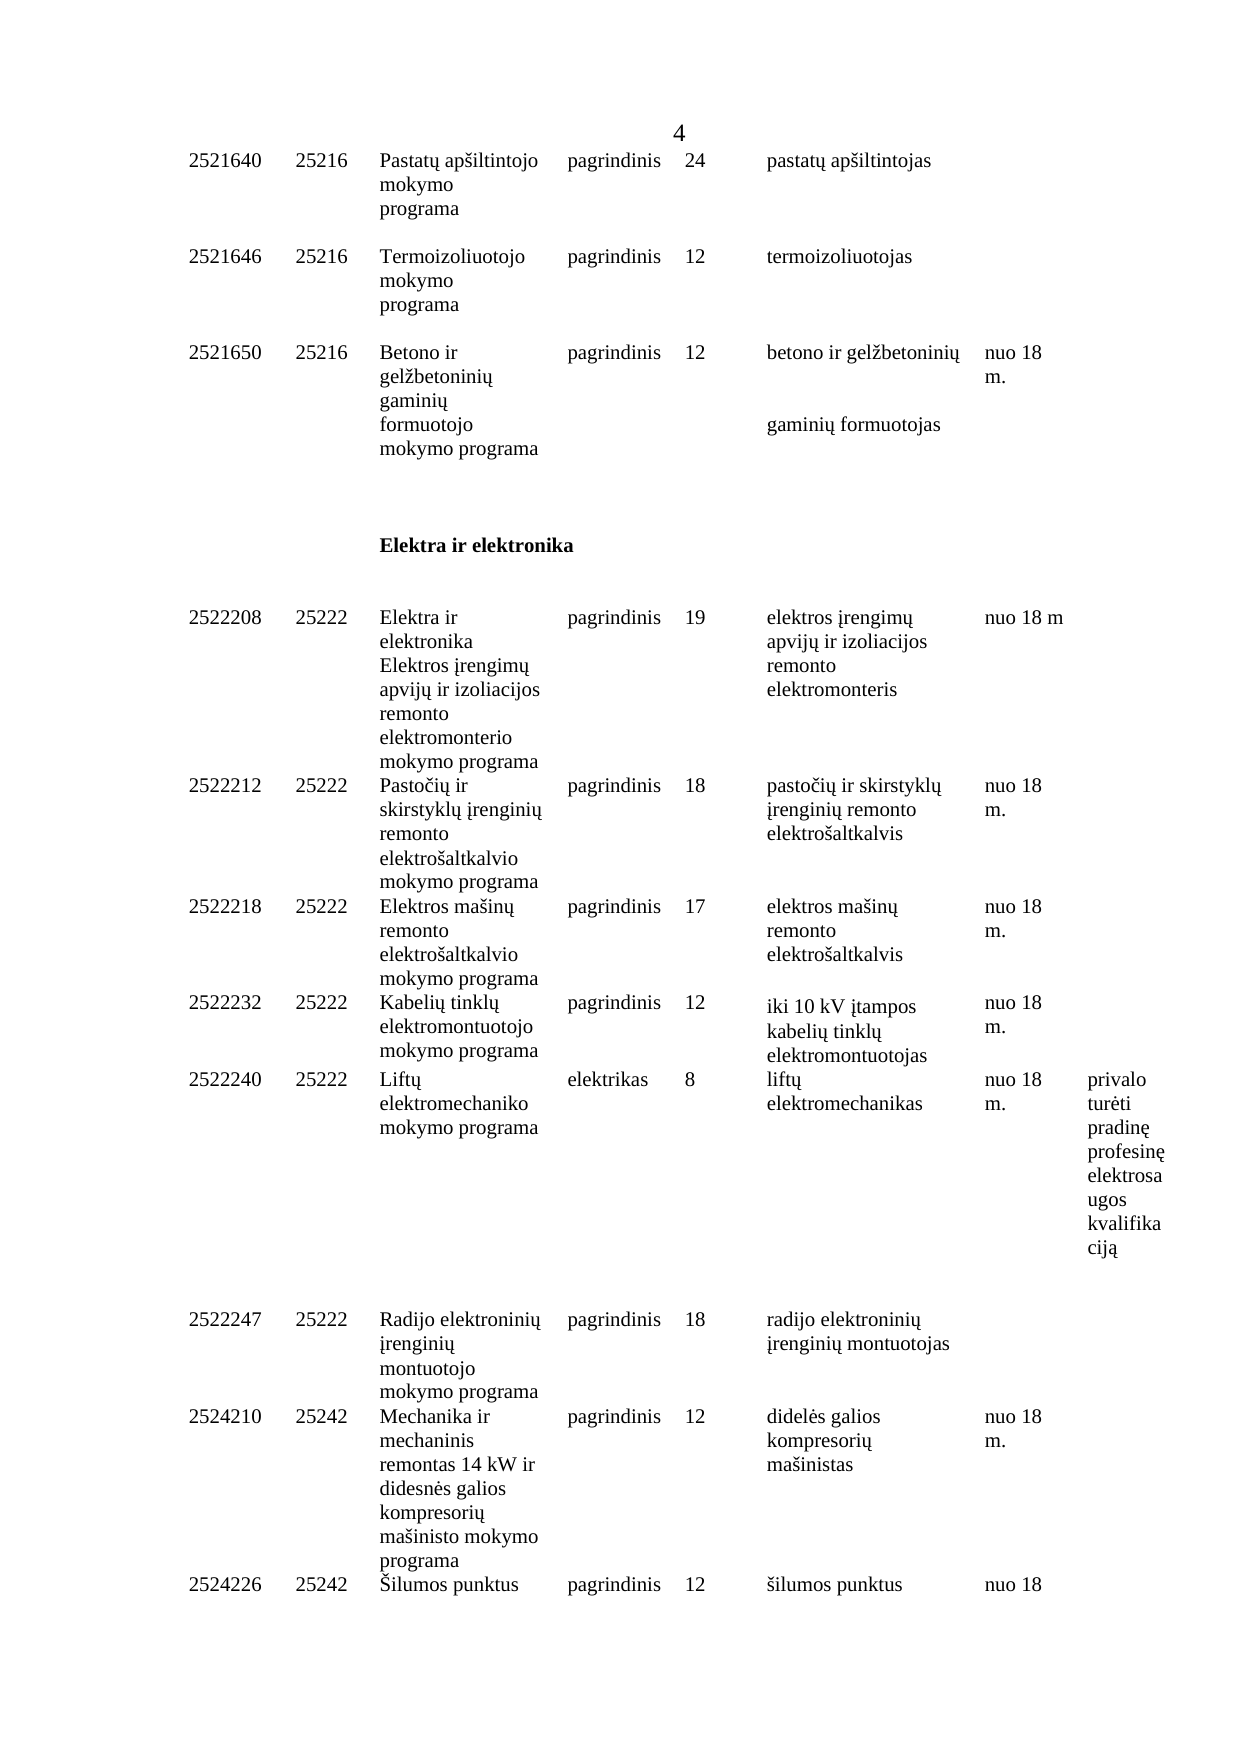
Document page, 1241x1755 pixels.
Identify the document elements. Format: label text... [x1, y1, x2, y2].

table_cell [973, 1259, 1076, 1283]
table_cell pagrindinis [556, 1404, 673, 1572]
table_cell [755, 557, 973, 581]
table_cell Elektra ir elektronika [368, 533, 973, 557]
table_cell elektros įrengimų apvijų ir izoliacijos remonto elektromonteris [755, 605, 973, 773]
table_cell [1176, 581, 1185, 605]
table_cell [1185, 1259, 1204, 1283]
table_cell [1176, 1307, 1185, 1403]
table_cell Pastočių ir skirstyklų įrenginių remonto elektrošaltkalvio mokymo programa [368, 773, 556, 893]
table_cell [1176, 485, 1185, 508]
table_cell nuo 18 m [973, 605, 1076, 773]
table_cell Pastatų apšiltintojo mokymo [368, 148, 556, 196]
table_cell [177, 485, 284, 508]
table_cell [1176, 990, 1185, 1067]
table_cell [284, 1259, 368, 1283]
table_cell [368, 509, 556, 533]
table_cell [177, 1259, 284, 1283]
table_cell [368, 460, 556, 484]
table_cell [673, 509, 755, 533]
table_cell pagrindinis [556, 894, 673, 990]
table_cell [1176, 340, 1185, 412]
table_cell [1176, 460, 1185, 484]
table_cell [1185, 148, 1204, 196]
table_cell [1076, 340, 1176, 412]
table_cell [1185, 412, 1204, 460]
table_cell nuo 18 [973, 1572, 1076, 1596]
table_cell 17 [673, 894, 755, 990]
table_cell [973, 557, 1076, 581]
table_cell Betono ir gelžbetoninių gaminių [368, 340, 556, 412]
table_cell [1185, 605, 1204, 773]
table_cell pagrindinis [556, 244, 673, 292]
table_cell [1176, 773, 1185, 893]
table_cell [177, 316, 284, 340]
table_cell [368, 485, 556, 508]
table_cell [1076, 1572, 1176, 1596]
table_cell [1076, 292, 1176, 316]
table_cell [1185, 773, 1204, 893]
table_cell [284, 220, 368, 244]
table_cell [673, 460, 755, 484]
table_cell programa [368, 292, 556, 316]
table_cell [556, 485, 673, 508]
table_cell [284, 1283, 368, 1307]
table_cell [673, 581, 755, 605]
table_cell [1185, 340, 1204, 412]
table_cell [673, 1259, 755, 1283]
table_cell [1176, 148, 1185, 196]
table_cell [673, 220, 755, 244]
table_cell [1076, 990, 1176, 1067]
table_cell [1176, 220, 1185, 244]
table_cell [1185, 533, 1204, 557]
table_cell [556, 412, 673, 460]
table_cell [1076, 533, 1176, 557]
table_cell [755, 485, 973, 508]
table_cell 12 [673, 340, 755, 412]
table_cell 25222 [284, 990, 368, 1067]
table_cell [973, 460, 1076, 484]
table_cell 2524210 [177, 1404, 284, 1572]
table_cell 25242 [284, 1404, 368, 1572]
table_cell [973, 316, 1076, 340]
table_cell [673, 316, 755, 340]
table_cell [673, 412, 755, 460]
table_cell [1185, 485, 1204, 508]
table_cell [973, 509, 1076, 533]
table_cell pagrindinis [556, 148, 673, 196]
table_cell [755, 1283, 973, 1307]
table_cell 2521650 [177, 340, 284, 412]
table_cell 2522218 [177, 894, 284, 990]
table_cell [556, 316, 673, 340]
table_cell [1185, 581, 1204, 605]
table_cell [673, 292, 755, 316]
table_cell [1176, 1404, 1185, 1572]
table_cell [1076, 1307, 1176, 1403]
table_cell Mechanika ir mechaninis remontas 14 kW ir didesnės galios kompresorių mašinisto mokymo programa [368, 1404, 556, 1572]
table_cell [973, 1307, 1076, 1403]
table_cell 2522212 [177, 773, 284, 893]
table_cell Kabelių tinklų elektromontuotojo mokymo programa [368, 990, 556, 1067]
table_cell Termoizoliuotojo mokymo [368, 244, 556, 292]
table_cell 18 [673, 1307, 755, 1403]
table_cell programa [368, 196, 556, 220]
table_cell [1185, 1067, 1204, 1259]
table_cell privalo turėti pradinę profesinę elektrosaugos kvalifikaciją [1076, 1067, 1176, 1259]
table_cell [1176, 509, 1185, 533]
table_cell 12 [673, 244, 755, 292]
table_cell liftų elektromechanikas [755, 1067, 973, 1259]
table_cell [755, 292, 973, 316]
table_cell [1076, 557, 1176, 581]
table_cell 25222 [284, 1307, 368, 1403]
table_cell [973, 292, 1076, 316]
table_cell 25222 [284, 1067, 368, 1259]
table_cell nuo 18 m. [973, 340, 1076, 412]
table_cell [556, 292, 673, 316]
table_cell [556, 460, 673, 484]
table_cell [973, 581, 1076, 605]
table_cell [284, 509, 368, 533]
table_cell [755, 460, 973, 484]
table_cell 24 [673, 148, 755, 196]
table_cell 2522232 [177, 990, 284, 1067]
table_cell [1185, 1404, 1204, 1572]
table_cell [1176, 894, 1185, 990]
table_cell [368, 1283, 556, 1307]
table_cell [1185, 1572, 1204, 1596]
table_cell [755, 509, 973, 533]
table_cell nuo 18 m. [973, 1067, 1076, 1259]
table_cell pastatų apšiltintojas [755, 148, 973, 196]
table_cell [177, 581, 284, 605]
table_cell [1076, 148, 1176, 196]
table_cell 12 [673, 990, 755, 1067]
table_cell 2521640 [177, 148, 284, 196]
table_cell [177, 292, 284, 316]
table_cell [556, 220, 673, 244]
table_cell 2522247 [177, 1307, 284, 1403]
table_cell [973, 485, 1076, 508]
table_cell [556, 557, 673, 581]
table_cell [1176, 1067, 1185, 1259]
table_cell [1076, 605, 1176, 773]
table_cell [1076, 412, 1176, 460]
table_cell [973, 244, 1076, 292]
table_cell elektrikas [556, 1067, 673, 1259]
table_cell šilumos punktus [755, 1572, 973, 1596]
table_cell [1185, 220, 1204, 244]
table_cell [1176, 533, 1185, 557]
table_cell termoizoliuotojas [755, 244, 973, 292]
table_cell Elektra ir elektronika Elektros įrengimų apvijų ir izoliacijos remonto elektromonterio mokymo programa [368, 605, 556, 773]
table_cell [973, 533, 1076, 557]
table_cell [368, 316, 556, 340]
table_cell 25216 [284, 340, 368, 412]
table_cell [973, 1283, 1076, 1307]
table_cell [177, 412, 284, 460]
table_cell 25242 [284, 1572, 368, 1596]
table_cell [1185, 1283, 1204, 1307]
table_cell [673, 485, 755, 508]
table_cell [556, 1283, 673, 1307]
table_cell 2522208 [177, 605, 284, 773]
table_cell [1185, 1307, 1204, 1403]
table_cell formuotojo mokymo programa [368, 412, 556, 460]
table_cell [1076, 244, 1176, 292]
table_cell [1185, 460, 1204, 484]
table_cell iki 10 kV įtampos kabelių tinklų elektromontuotojas [755, 990, 973, 1067]
table_cell [284, 581, 368, 605]
table_cell [1176, 412, 1185, 460]
table_cell nuo 18 m. [973, 773, 1076, 893]
table_cell [177, 533, 284, 557]
table_cell didelės galios kompresorių mašinistas [755, 1404, 973, 1572]
table_cell [1076, 1283, 1176, 1307]
table_cell [1076, 316, 1176, 340]
table_cell [1176, 1283, 1185, 1307]
table_cell 25216 [284, 148, 368, 196]
table_cell [973, 412, 1076, 460]
table_cell 25222 [284, 605, 368, 773]
table_cell [284, 533, 368, 557]
table_cell [556, 509, 673, 533]
table_cell [284, 485, 368, 508]
table_cell gaminių formuotojas [755, 412, 973, 460]
table_cell [1176, 1572, 1185, 1596]
table_cell Liftų elektromechaniko mokymo programa [368, 1067, 556, 1259]
table_cell [368, 1259, 556, 1283]
table_cell [755, 196, 973, 220]
table_cell [177, 1283, 284, 1307]
table_cell [1076, 509, 1176, 533]
table_cell 2524226 [177, 1572, 284, 1596]
table_cell [177, 509, 284, 533]
table_cell [177, 460, 284, 484]
table_cell [1076, 460, 1176, 484]
table_cell [1176, 196, 1185, 220]
table_cell nuo 18 m. [973, 990, 1076, 1067]
table_cell [1185, 316, 1204, 340]
table_cell [368, 557, 556, 581]
table_cell [755, 1259, 973, 1283]
table_cell [1185, 894, 1204, 990]
table_cell [1076, 1259, 1176, 1283]
table_cell pastočių ir skirstyklų įrenginių remonto elektrošaltkalvis [755, 773, 973, 893]
table_cell 18 [673, 773, 755, 893]
table_cell [284, 460, 368, 484]
table_cell 12 [673, 1404, 755, 1572]
table_cell [1076, 1404, 1176, 1572]
table_cell [1185, 509, 1204, 533]
table_cell pagrindinis [556, 773, 673, 893]
table_cell [284, 557, 368, 581]
table_cell betono ir gelžbetoninių [755, 340, 973, 412]
table_cell [1185, 557, 1204, 581]
table_cell 8 [673, 1067, 755, 1259]
table_cell 25222 [284, 773, 368, 893]
table_cell [973, 220, 1076, 244]
table_cell [556, 196, 673, 220]
table_cell [1176, 292, 1185, 316]
table_cell [368, 581, 556, 605]
table_cell [284, 412, 368, 460]
table_cell 12 [673, 1572, 755, 1596]
table_cell [1176, 316, 1185, 340]
table_cell pagrindinis [556, 990, 673, 1067]
table_cell [1185, 990, 1204, 1067]
table_cell 19 [673, 605, 755, 773]
table_cell [755, 581, 973, 605]
table_cell [1076, 894, 1176, 990]
table_cell [1176, 557, 1185, 581]
table_cell 2521646 [177, 244, 284, 292]
table_cell [177, 196, 284, 220]
table_cell [284, 196, 368, 220]
table_cell [1076, 196, 1176, 220]
table_cell [1176, 244, 1185, 292]
table_cell [1185, 196, 1204, 220]
table_cell [673, 1283, 755, 1307]
table_cell [1176, 1259, 1185, 1283]
table_cell [973, 196, 1076, 220]
table_cell [673, 557, 755, 581]
table_cell [1076, 581, 1176, 605]
table_cell Šilumos punktus [368, 1572, 556, 1596]
table_cell [1076, 773, 1176, 893]
table_cell [368, 220, 556, 244]
table_cell radijo elektroninių įrenginių montuotojas [755, 1307, 973, 1403]
table_cell [973, 148, 1076, 196]
table_cell nuo 18 m. [973, 1404, 1076, 1572]
table_cell [1185, 292, 1204, 316]
table_cell [755, 316, 973, 340]
table_cell [673, 196, 755, 220]
table_cell 25222 [284, 894, 368, 990]
table_cell pagrindinis [556, 1307, 673, 1403]
table_cell elektros mašinų remonto elektrošaltkalvis [755, 894, 973, 990]
table_cell pagrindinis [556, 1572, 673, 1596]
table_cell [177, 220, 284, 244]
table_cell [755, 220, 973, 244]
table_cell pagrindinis [556, 340, 673, 412]
table_cell [177, 557, 284, 581]
table_cell [1185, 244, 1204, 292]
table_cell [1176, 605, 1185, 773]
table_cell [284, 292, 368, 316]
table_cell nuo 18 m. [973, 894, 1076, 990]
table_cell [284, 316, 368, 340]
table_cell 2522240 [177, 1067, 284, 1259]
table_cell Elektros mašinų remonto elektrošaltkalvio mokymo programa [368, 894, 556, 990]
table_cell pagrindinis [556, 605, 673, 773]
table_cell Radijo elektroninių įrenginių montuotojo mokymo programa [368, 1307, 556, 1403]
table_cell [556, 1259, 673, 1283]
table_cell [1076, 220, 1176, 244]
table_cell [1076, 485, 1176, 508]
table_cell 25216 [284, 244, 368, 292]
table_cell [556, 581, 673, 605]
